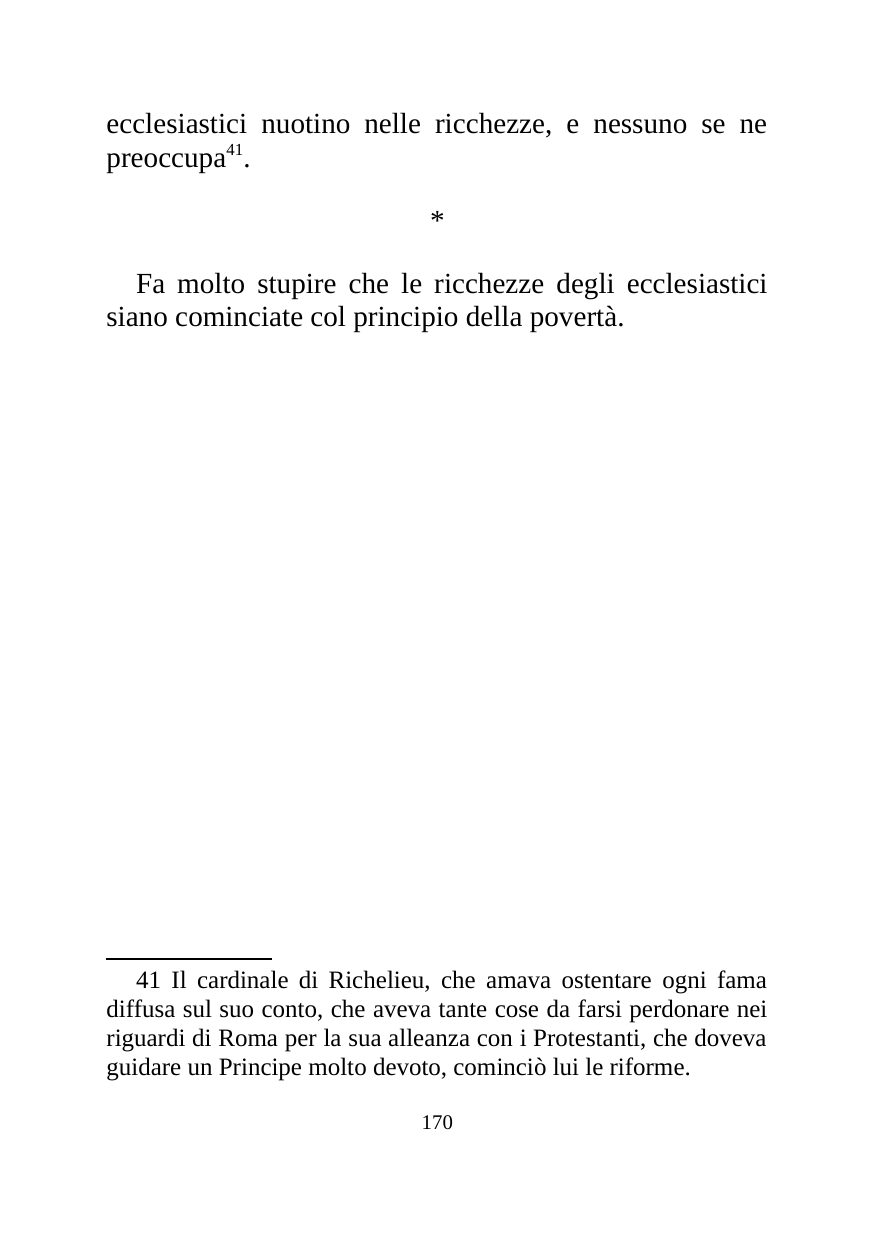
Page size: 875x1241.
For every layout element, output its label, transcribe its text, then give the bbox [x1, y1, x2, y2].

text * [106, 203, 768, 236]
text Fa molto stupire che le ricchezze degli ecclesiastici siano cominciate col principio della povertà. [106, 266, 768, 333]
text ecclesiastici nuotino nelle ricchezze, e nessuno se ne preoccupa. [106, 106, 768, 173]
text Il cardinale di Richelieu, che amava ostentare ogni fama diffusa sul suo conto, che aveva tante cose da farsi perdonare nei riguardi di Roma per la sua alleanza con i Protestanti, che doveva guidare un Principe molto devoto, cominciò lui le riforme. [106, 965, 768, 1080]
